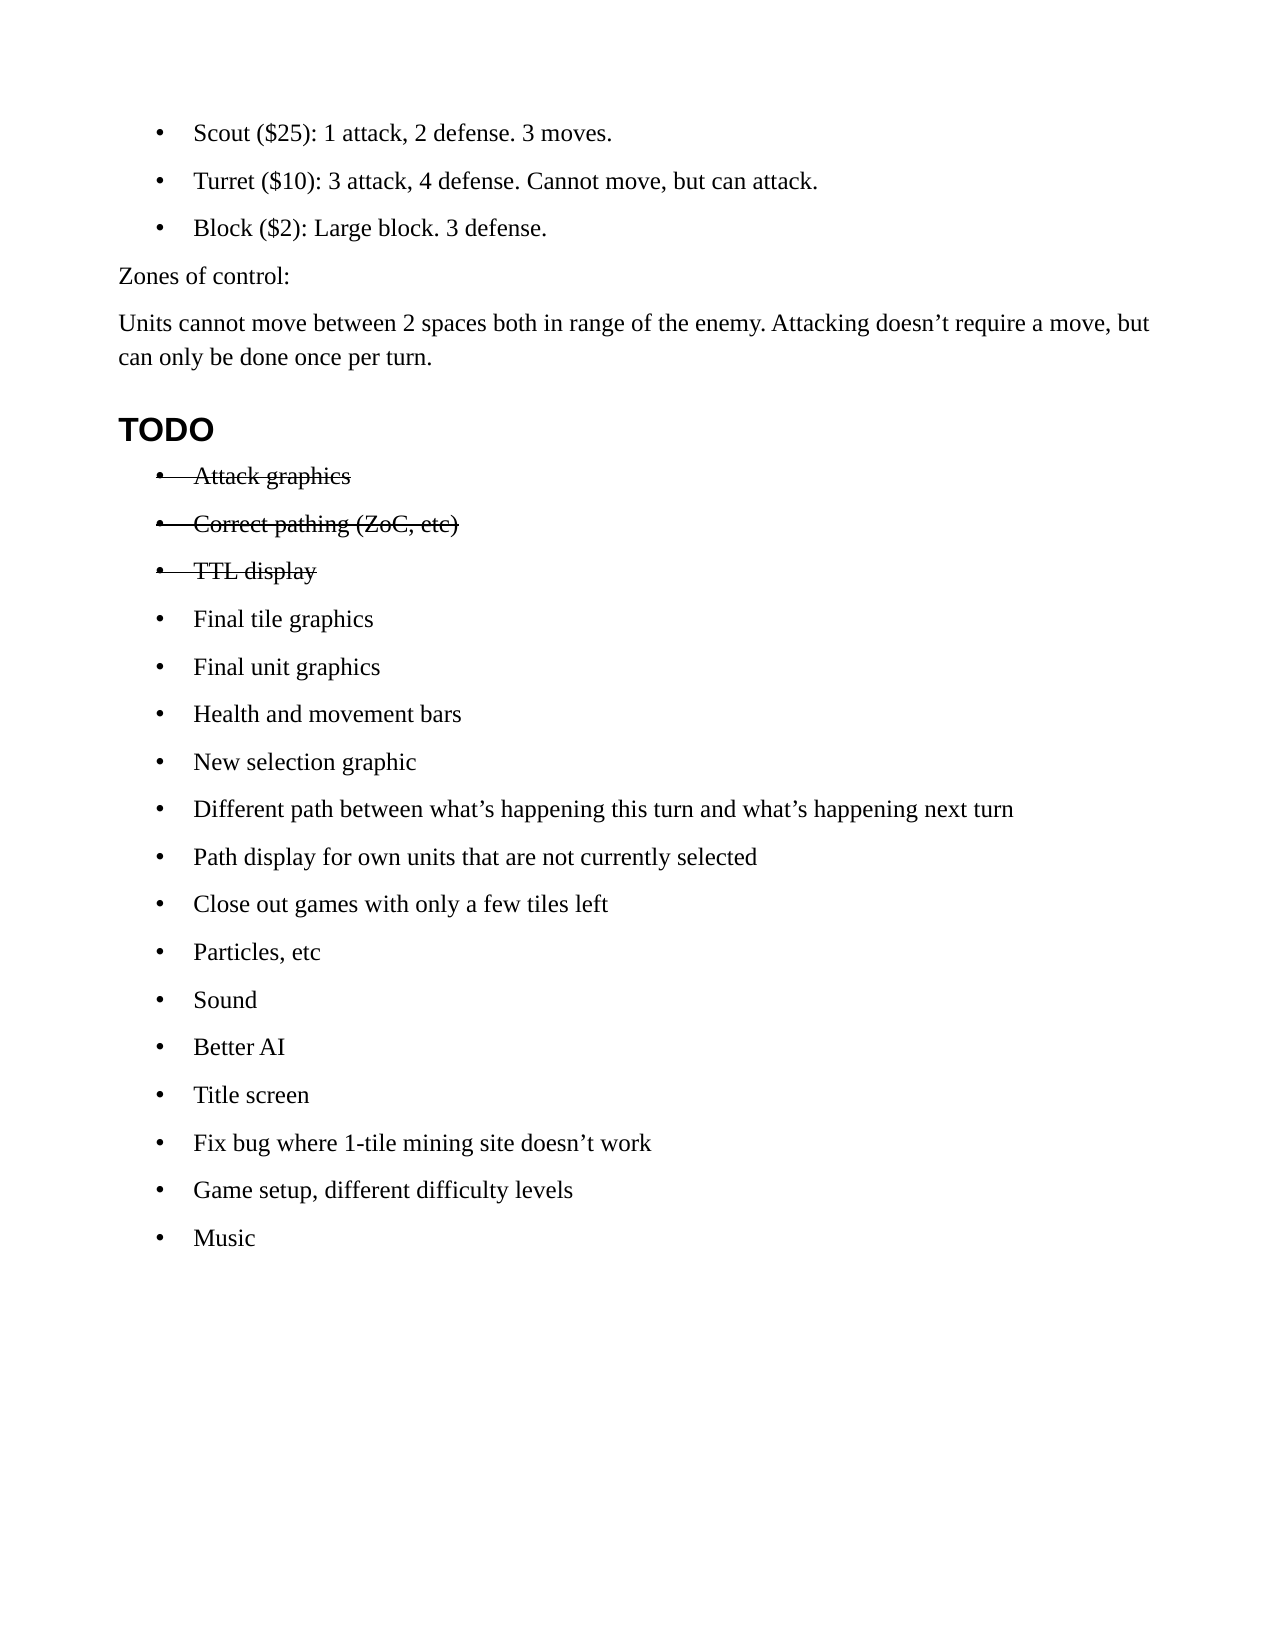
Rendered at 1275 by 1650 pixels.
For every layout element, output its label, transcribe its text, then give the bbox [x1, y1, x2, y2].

text Zones of control: [118, 261, 1157, 290]
list Scout ($25): 1 attack, 2 defense. 3 moves. [156, 118, 1157, 147]
list Fix bug where 1-tile mining site doesn’t work [156, 1128, 1157, 1156]
list Sound [156, 985, 1157, 1013]
list Close out games with only a few tiles left [156, 889, 1157, 918]
list New selection graphic [156, 747, 1157, 776]
list Particles, etc [156, 937, 1157, 966]
list Path display for own units that are not currently selected [156, 842, 1157, 871]
list Block ($2): Large block. 3 defense. [156, 213, 1157, 242]
list Title screen [156, 1080, 1157, 1109]
list Final unit graphics [156, 652, 1157, 680]
list Turret ($10): 3 attack, 4 defense. Cannot move, but can attack. [156, 166, 1157, 194]
text Units cannot move between 2 spaces both in range of the enemy. Attacking doesn’t require a move, but can only be done once per turn. [118, 308, 1157, 370]
list Health and movement bars [156, 699, 1157, 728]
list Correct pathing (ZoC, etc) [156, 509, 1157, 537]
list Attack graphics [156, 461, 1157, 490]
list Final tile graphics [156, 604, 1157, 633]
list Better AI [156, 1032, 1157, 1061]
list Game setup, different difficulty levels [156, 1175, 1157, 1204]
list Music [156, 1223, 1157, 1252]
list TTL display [156, 556, 1157, 585]
subtitle TODO [118, 410, 1157, 449]
list Different path between what’s happening this turn and what’s happening next turn [156, 794, 1157, 823]
